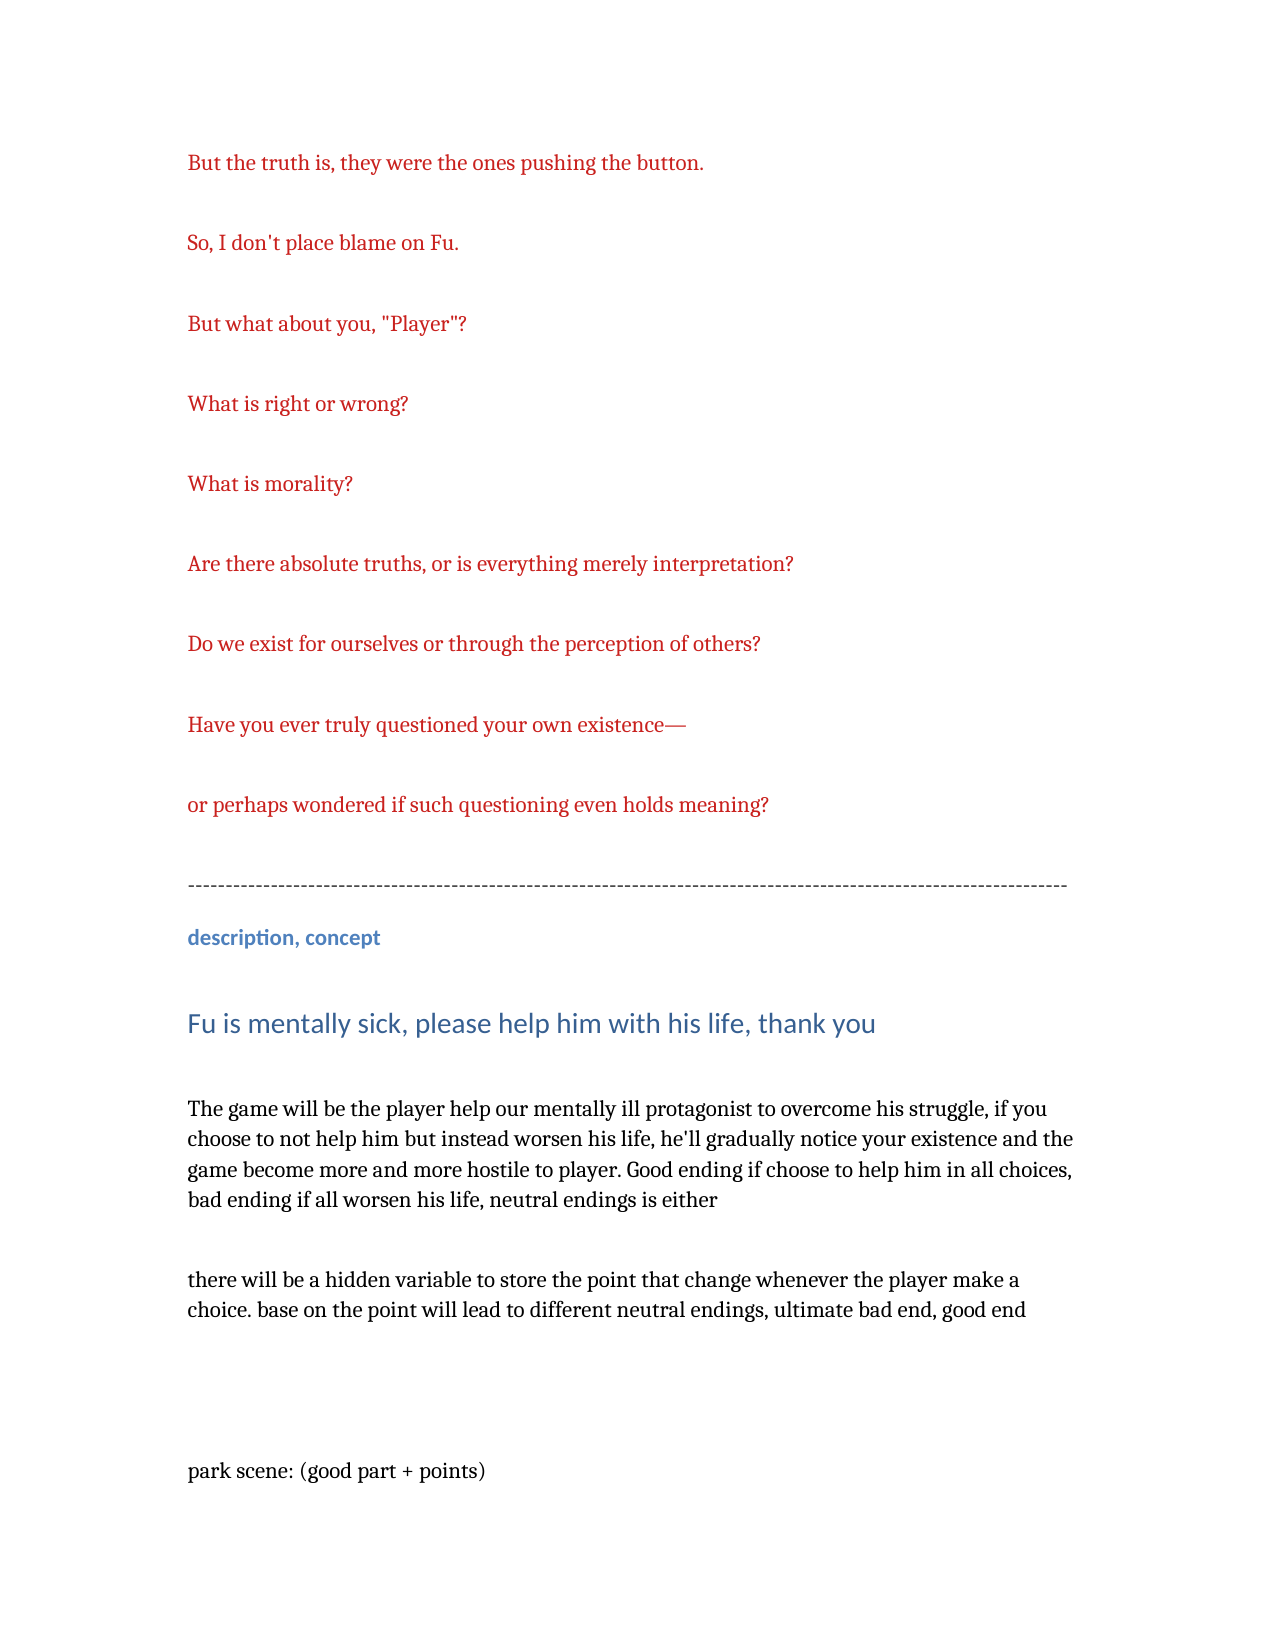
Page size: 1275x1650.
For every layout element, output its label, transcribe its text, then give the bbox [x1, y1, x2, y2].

text --------------------------------------------------------------------------------------------------------------------- [187, 872, 1087, 898]
text But the truth is, they were the ones pushing the button. [187, 150, 1087, 176]
text park scene: (good part + points) [187, 1457, 1087, 1484]
subtitle Fu is mentally sick, please help him with his life, thank you [187, 1005, 1087, 1041]
text there will be a hidden variable to store the point that change whenever the player make a choice. base on the point will lead to different neutral endings, ultimate bad end, good end [187, 1267, 1087, 1323]
text What is morality? [187, 471, 1087, 497]
text What is right or wrong? [187, 391, 1087, 417]
text or perhaps wondered if such questioning even holds meaning? [187, 792, 1087, 818]
text Have you ever truly questioned your own existence— [187, 711, 1087, 738]
text Do we exist for ourselves or through the perception of others? [187, 631, 1087, 658]
text So, I don't place blame on Fu. [187, 230, 1087, 257]
subtitle description, concept [187, 923, 1087, 951]
text Are there absolute truths, or is everything merely interpretation? [187, 551, 1087, 577]
text The game will be the player help our mentally ill protagonist to overcome his struggle, if you choose to not help him but instead worsen his life, he'll gradually notice your existence and the game become more and more hostile to player. Good ending if choose to help him in all choices, bad ending if all worsen his life, neutral endings is either [187, 1096, 1087, 1213]
text But what about you, "Player"? [187, 310, 1087, 337]
